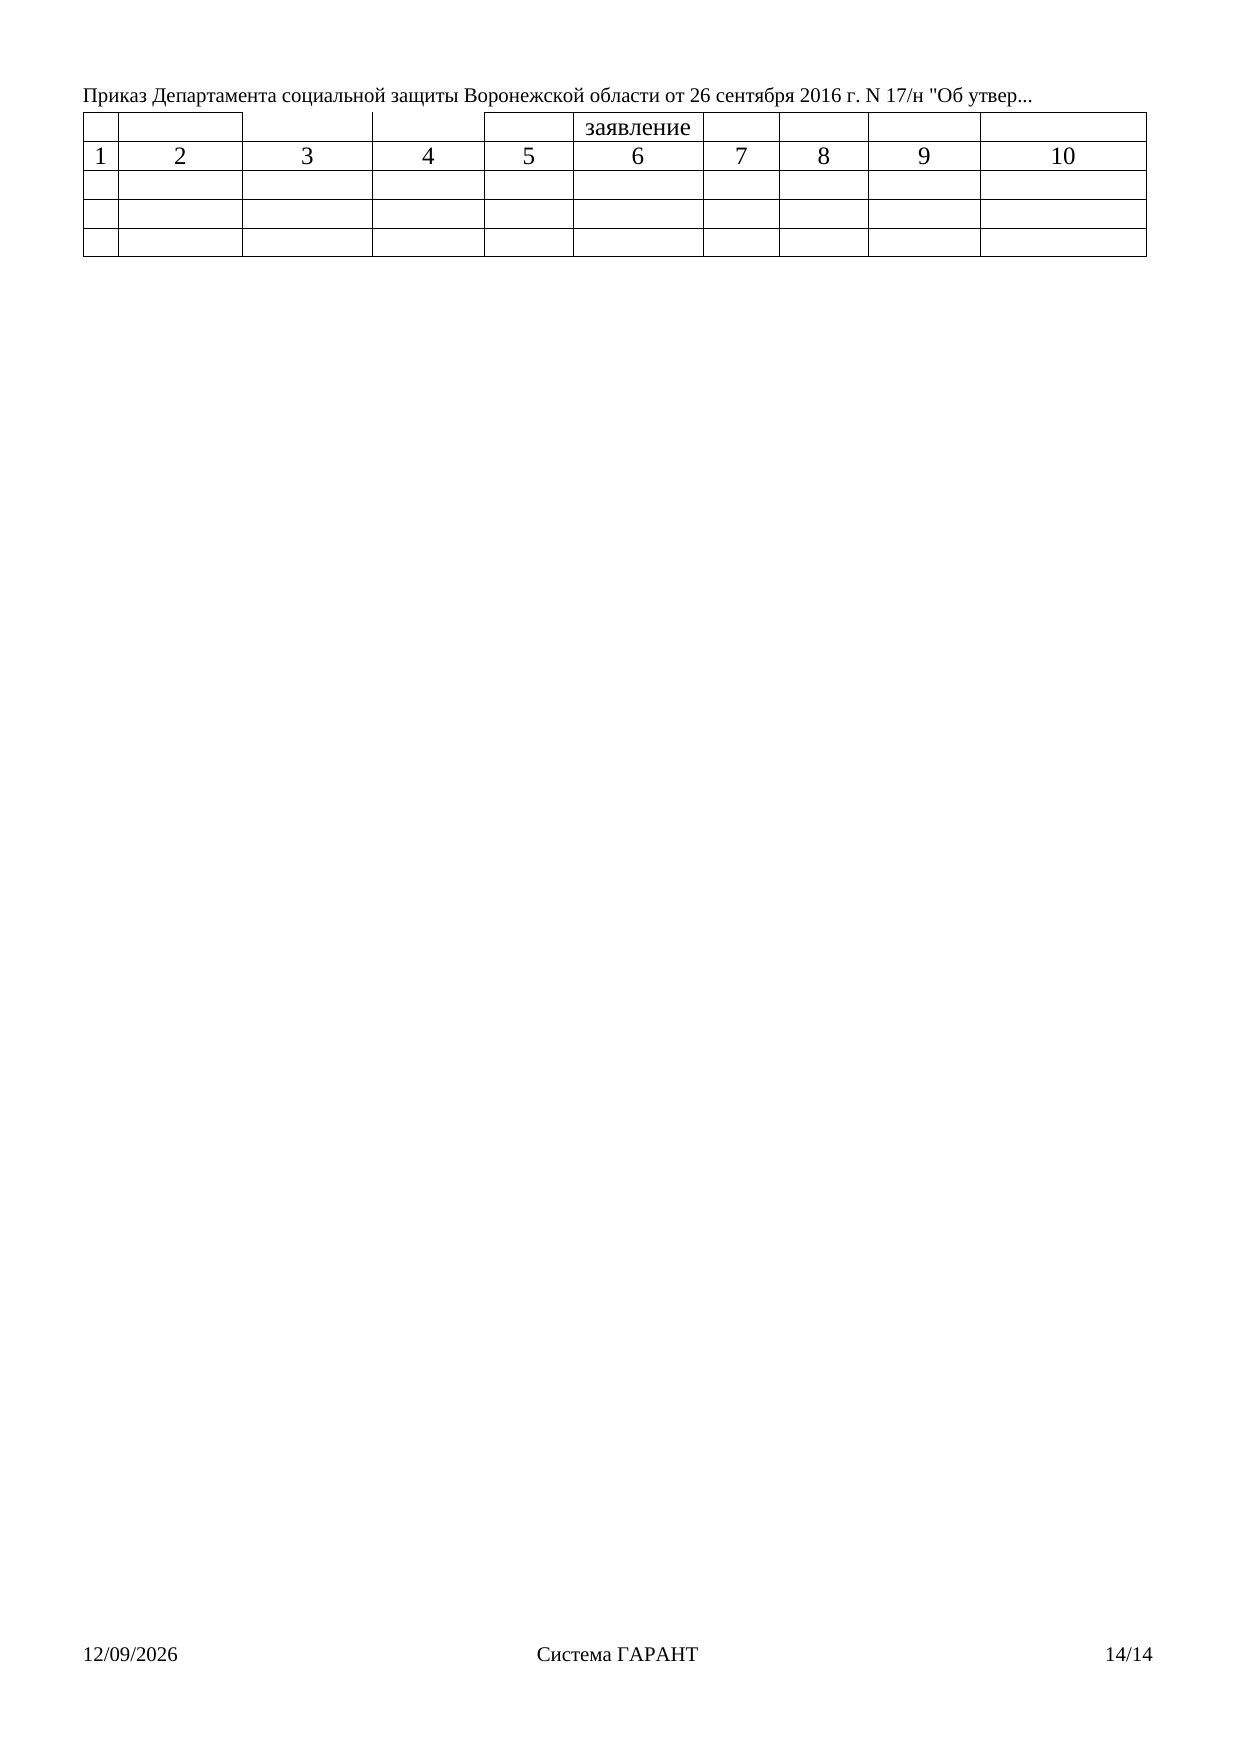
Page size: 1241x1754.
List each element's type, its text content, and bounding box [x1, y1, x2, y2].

table_cell [574, 229, 703, 256]
table_cell 9 [869, 142, 980, 170]
table_cell [84, 229, 118, 256]
table_cell 3 [243, 142, 372, 170]
table_cell 1 [84, 142, 118, 170]
table_cell [981, 229, 1146, 256]
table_cell [119, 171, 242, 199]
table_cell [243, 229, 372, 256]
table_cell 10 [981, 142, 1146, 170]
table_cell [780, 229, 868, 256]
table_cell [84, 171, 118, 199]
table_cell [485, 229, 573, 256]
table_cell [119, 229, 242, 256]
table_cell [119, 200, 242, 228]
table_cell 6 [574, 142, 703, 170]
table_cell [981, 200, 1146, 228]
table_cell [373, 171, 484, 199]
table_cell [84, 200, 118, 228]
table_cell [373, 200, 484, 228]
table_cell [485, 200, 573, 228]
table_cell [704, 200, 779, 228]
table_header [704, 113, 779, 141]
table_header [84, 113, 118, 141]
table_header [119, 113, 242, 141]
table_header [780, 113, 868, 141]
table_cell [981, 171, 1146, 199]
table_cell [780, 171, 868, 199]
table_cell [704, 229, 779, 256]
table_header [869, 113, 980, 141]
table_header [485, 113, 573, 141]
table_cell [574, 200, 703, 228]
table_cell 4 [373, 142, 484, 170]
table_cell [869, 171, 980, 199]
table_cell [243, 200, 372, 228]
table_cell [869, 229, 980, 256]
table_cell [373, 229, 484, 256]
table_header [981, 113, 1146, 141]
table_cell 8 [780, 142, 868, 170]
table_cell 7 [704, 142, 779, 170]
table_header заявление [574, 113, 703, 141]
table_cell [243, 112, 372, 141]
table_cell 5 [485, 142, 573, 170]
table_cell [574, 171, 703, 199]
table_cell [373, 112, 484, 141]
table_cell 2 [119, 142, 242, 170]
table_cell [869, 200, 980, 228]
table_cell [704, 171, 779, 199]
table_cell [485, 171, 573, 199]
table_cell [243, 171, 372, 199]
table_cell [780, 200, 868, 228]
